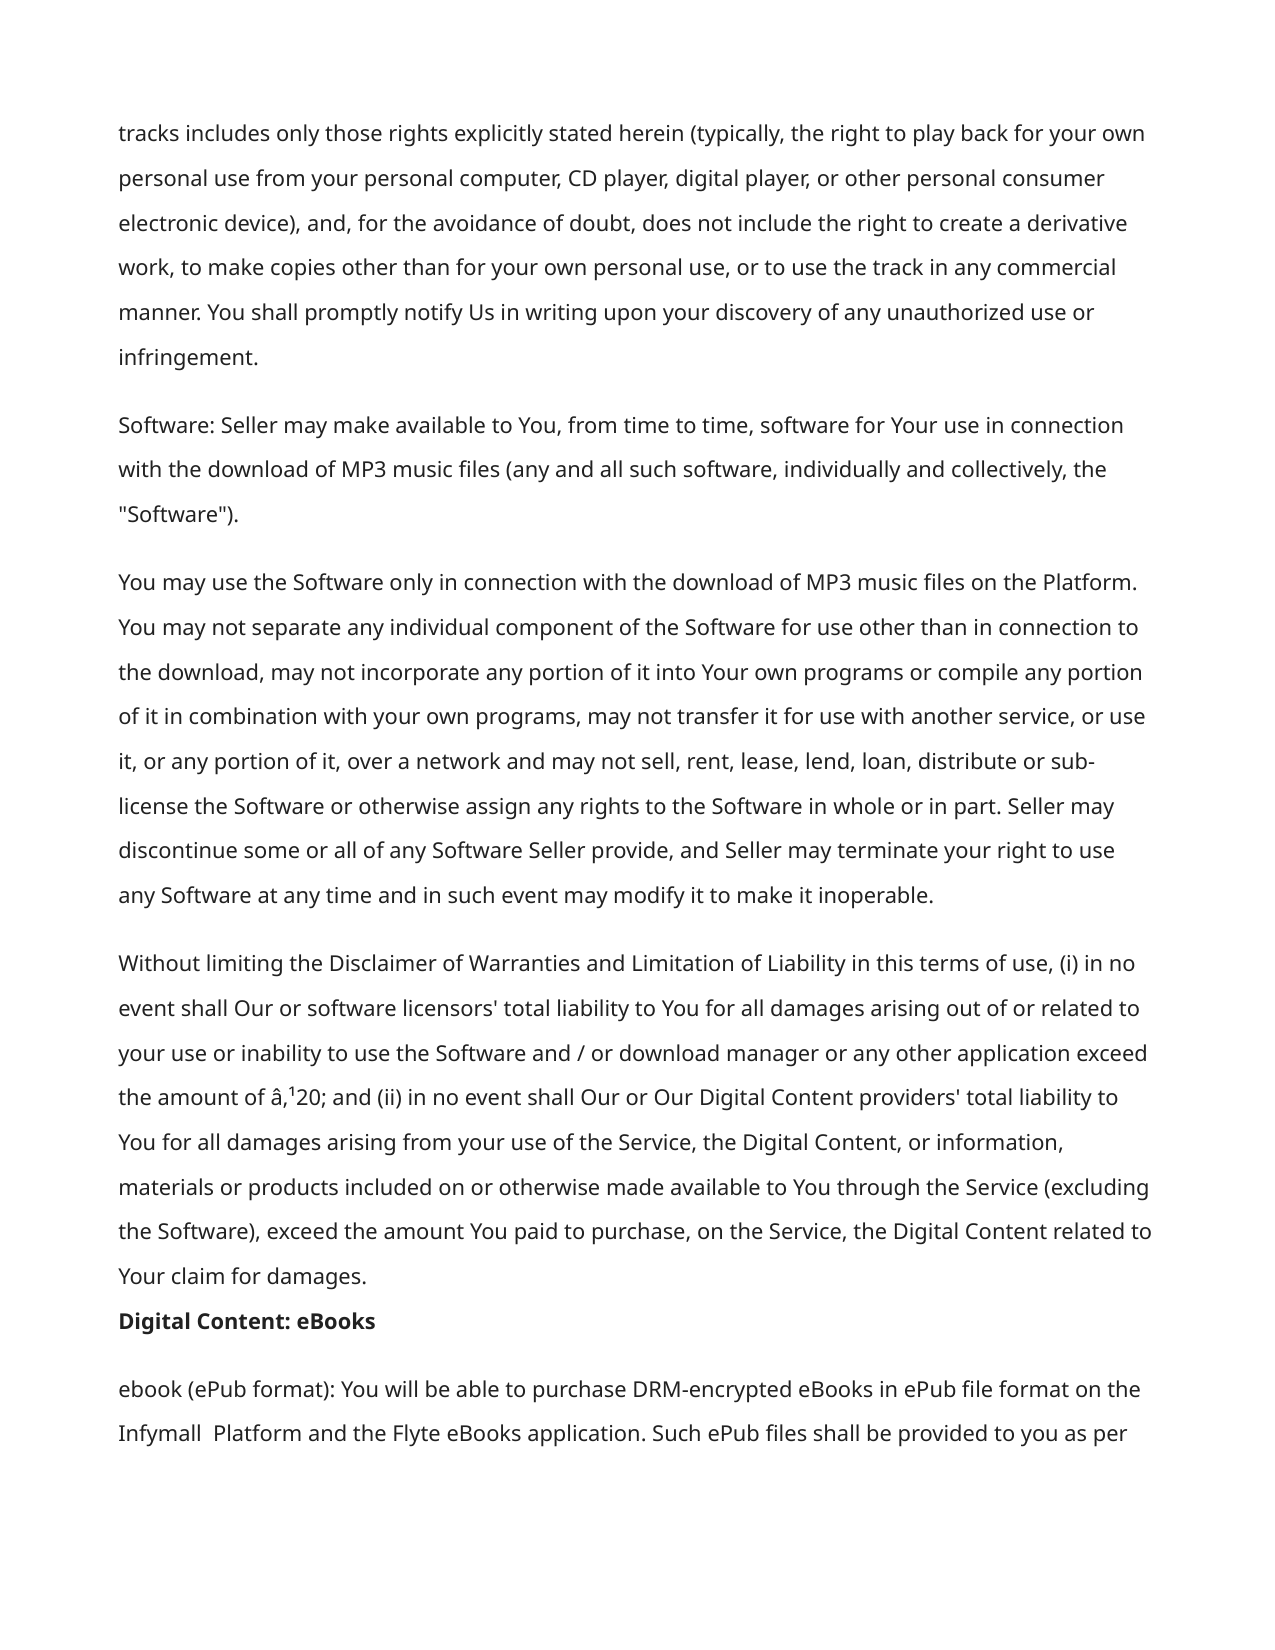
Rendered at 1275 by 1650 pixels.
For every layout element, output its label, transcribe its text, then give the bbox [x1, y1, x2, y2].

text You may use the Software only in connection with the download of MP3 music files on the Platform. You may not separate any individual component of the Software for use other than in connection to the download, may not incorporate any portion of it into Your own programs or compile any portion of it in combination with your own programs, may not transfer it for use with another service, or use it, or any portion of it, over a network and may not sell, rent, lease, lend, loan, distribute or sub-license the Software or otherwise assign any rights to the Software in whole or in part. Seller may discontinue some or all of any Software Seller provide, and Seller may terminate your right to use any Software at any time and in such event may modify it to make it inoperable. [118, 567, 1157, 910]
text tracks includes only those rights explicitly stated herein (typically, the right to play back for your own personal use from your personal computer, CD player, digital player, or other personal consumer electronic device), and, for the avoidance of doubt, does not include the right to create a derivative work, to make copies other than for your own personal use, or to use the track in any commercial manner. You shall promptly notify Us in writing upon your discovery of any unauthorized use or infringement. [118, 118, 1157, 371]
text ebook (ePub format): You will be able to purchase DRM-encrypted eBooks in ePub file format on the Infymall Platform and the Flyte eBooks application. Such ePub files shall be provided to you as per [118, 1374, 1157, 1448]
text Without limiting the Disclaimer of Warranties and Limitation of Liability in this terms of use, (i) in no event shall Our or software licensors' total liability to You for all damages arising out of or related to your use or inability to use the Software and / or download manager or any other application exceed the amount of â‚¹20; and (ii) in no event shall Our or Our Digital Content providers' total liability to You for all damages arising from your use of the Service, the Digital Content, or information, materials or products included on or otherwise made available to You through the Service (excluding the Software), exceed the amount You paid to purchase, on the Service, the Digital Content related to Your claim for damages. [118, 948, 1157, 1291]
text Software: Seller may make available to You, from time to time, software for Your use in connection with the download of MP3 music files (any and all such software, individually and collectively, the "Software"). [118, 410, 1157, 529]
text Digital Content: eBooks [118, 1306, 1157, 1335]
